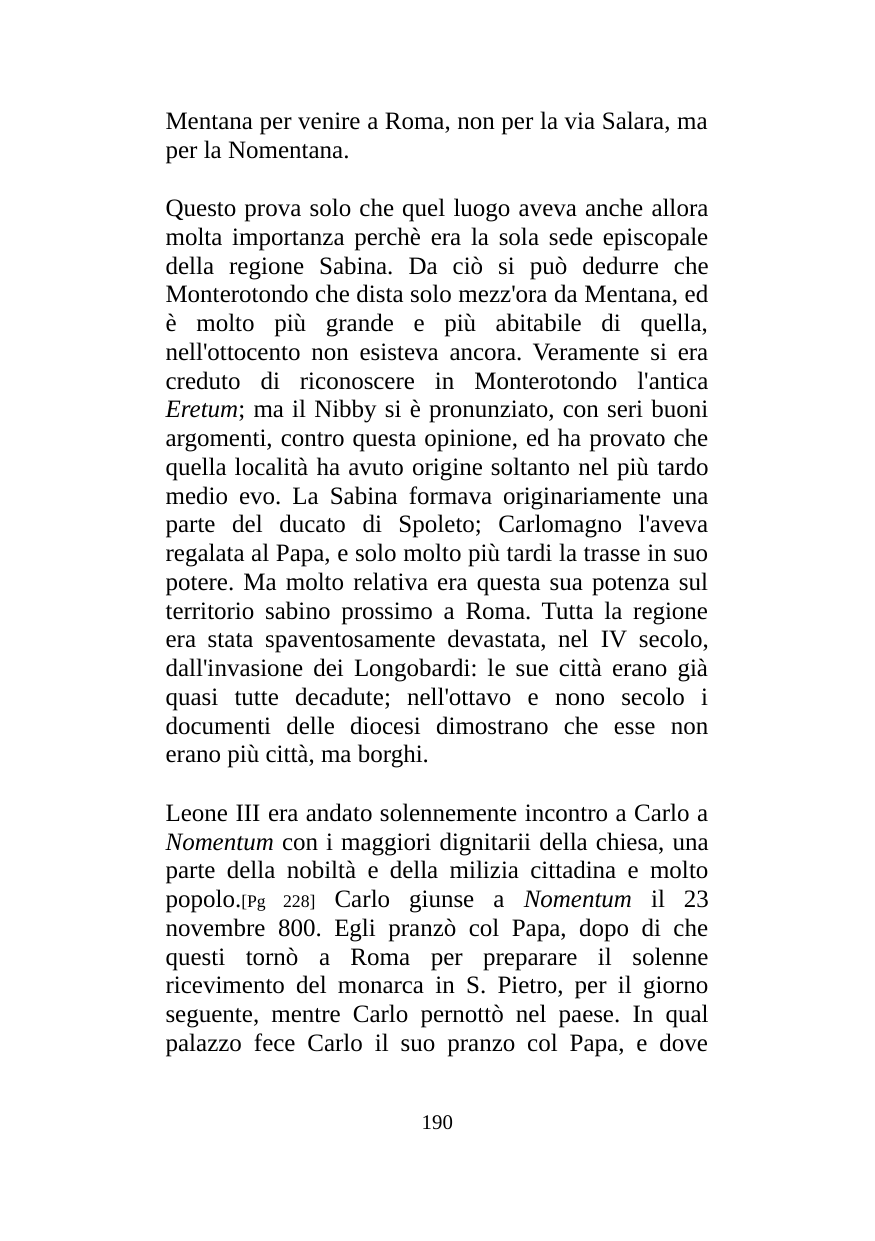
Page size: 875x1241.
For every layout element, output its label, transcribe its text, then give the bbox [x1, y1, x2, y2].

text Leone III era andato solennemente incontro a Carlo a Nomentum con i maggiori dignitarii della chiesa, una parte della nobiltà e della milizia cittadina e molto popolo.[Pg 228] Carlo giunse a Nomentum il 23 novembre 800. Egli pranzò col Papa, dopo di che questi tornò a Roma per preparare il solenne ricevimento del monarca in S. Pietro, per il giorno seguente, mentre Carlo pernottò nel paese. In qual palazzo fece Carlo il suo pranzo col Papa, e dove [165, 798, 709, 1057]
text Questo prova solo che quel luogo aveva anche allora molta importanza perchè era la sola sede episcopale della regione Sabina. Da ciò si può dedurre che Monterotondo che dista solo mezz'ora da Mentana, ed è molto più grande e più abitabile di quella, nell'ottocento non esisteva ancora. Veramente si era creduto di riconoscere in Monterotondo l'antica Eretum; ma il Nibby si è pronunziato, con seri buoni argomenti, contro questa opinione, ed ha provato che quella località ha avuto origine soltanto nel più tardo medio evo. La Sabina formava originariamente una parte del ducato di Spoleto; Carlomagno l'aveva regalata al Papa, e solo molto più tardi la trasse in suo potere. Ma molto relativa era questa sua potenza sul territorio sabino prossimo a Roma. Tutta la regione era stata spaventosamente devastata, nel IV secolo, dall'invasione dei Longobardi: le sue città erano già quasi tutte decadute; nell'ottavo e nono secolo i documenti delle diocesi dimostrano che esse non erano più città, ma borghi. [165, 193, 709, 768]
text Mentana per venire a Roma, non per la via Salara, ma per la Nomentana. [165, 106, 709, 164]
